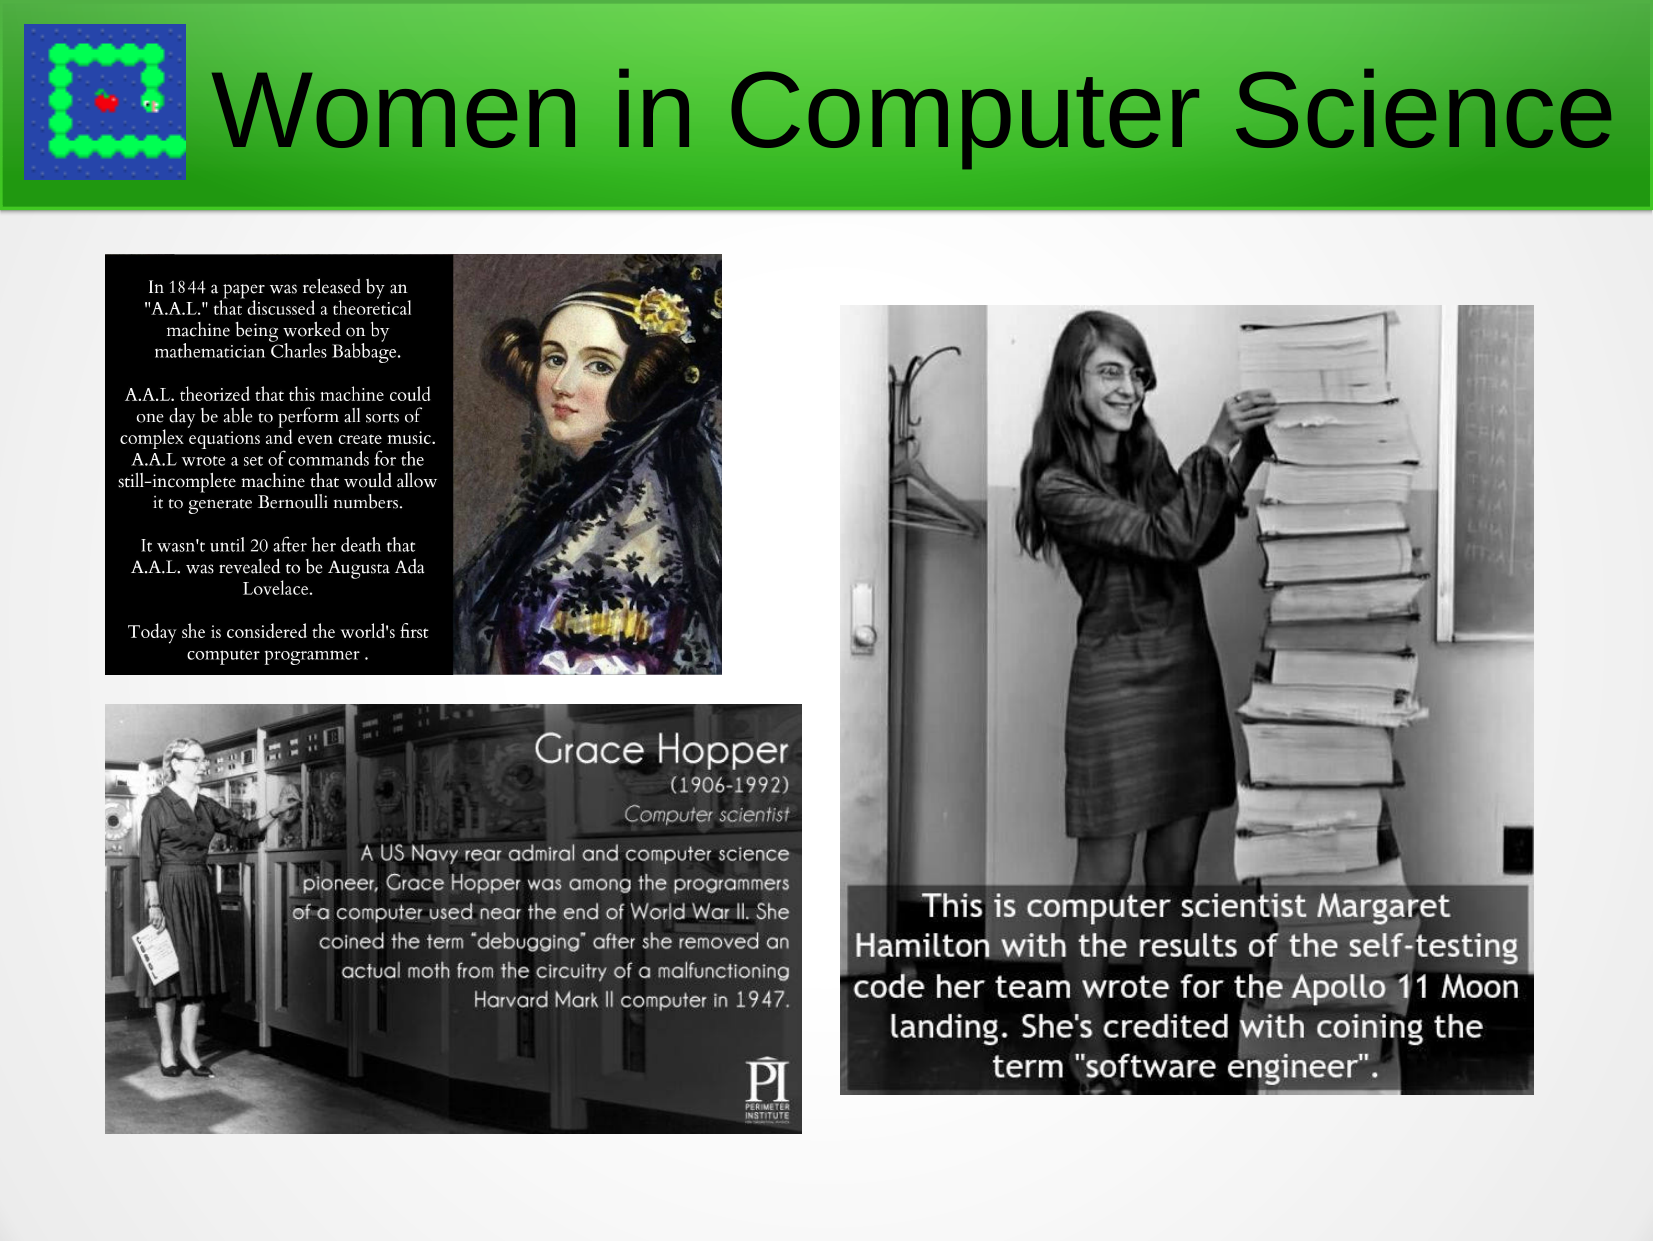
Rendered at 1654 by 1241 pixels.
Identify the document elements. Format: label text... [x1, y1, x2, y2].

picture [105, 254, 722, 675]
title Women in Computer Science [195, 30, 1636, 190]
picture [24, 24, 186, 180]
picture [840, 305, 1534, 1096]
picture [105, 704, 802, 1134]
